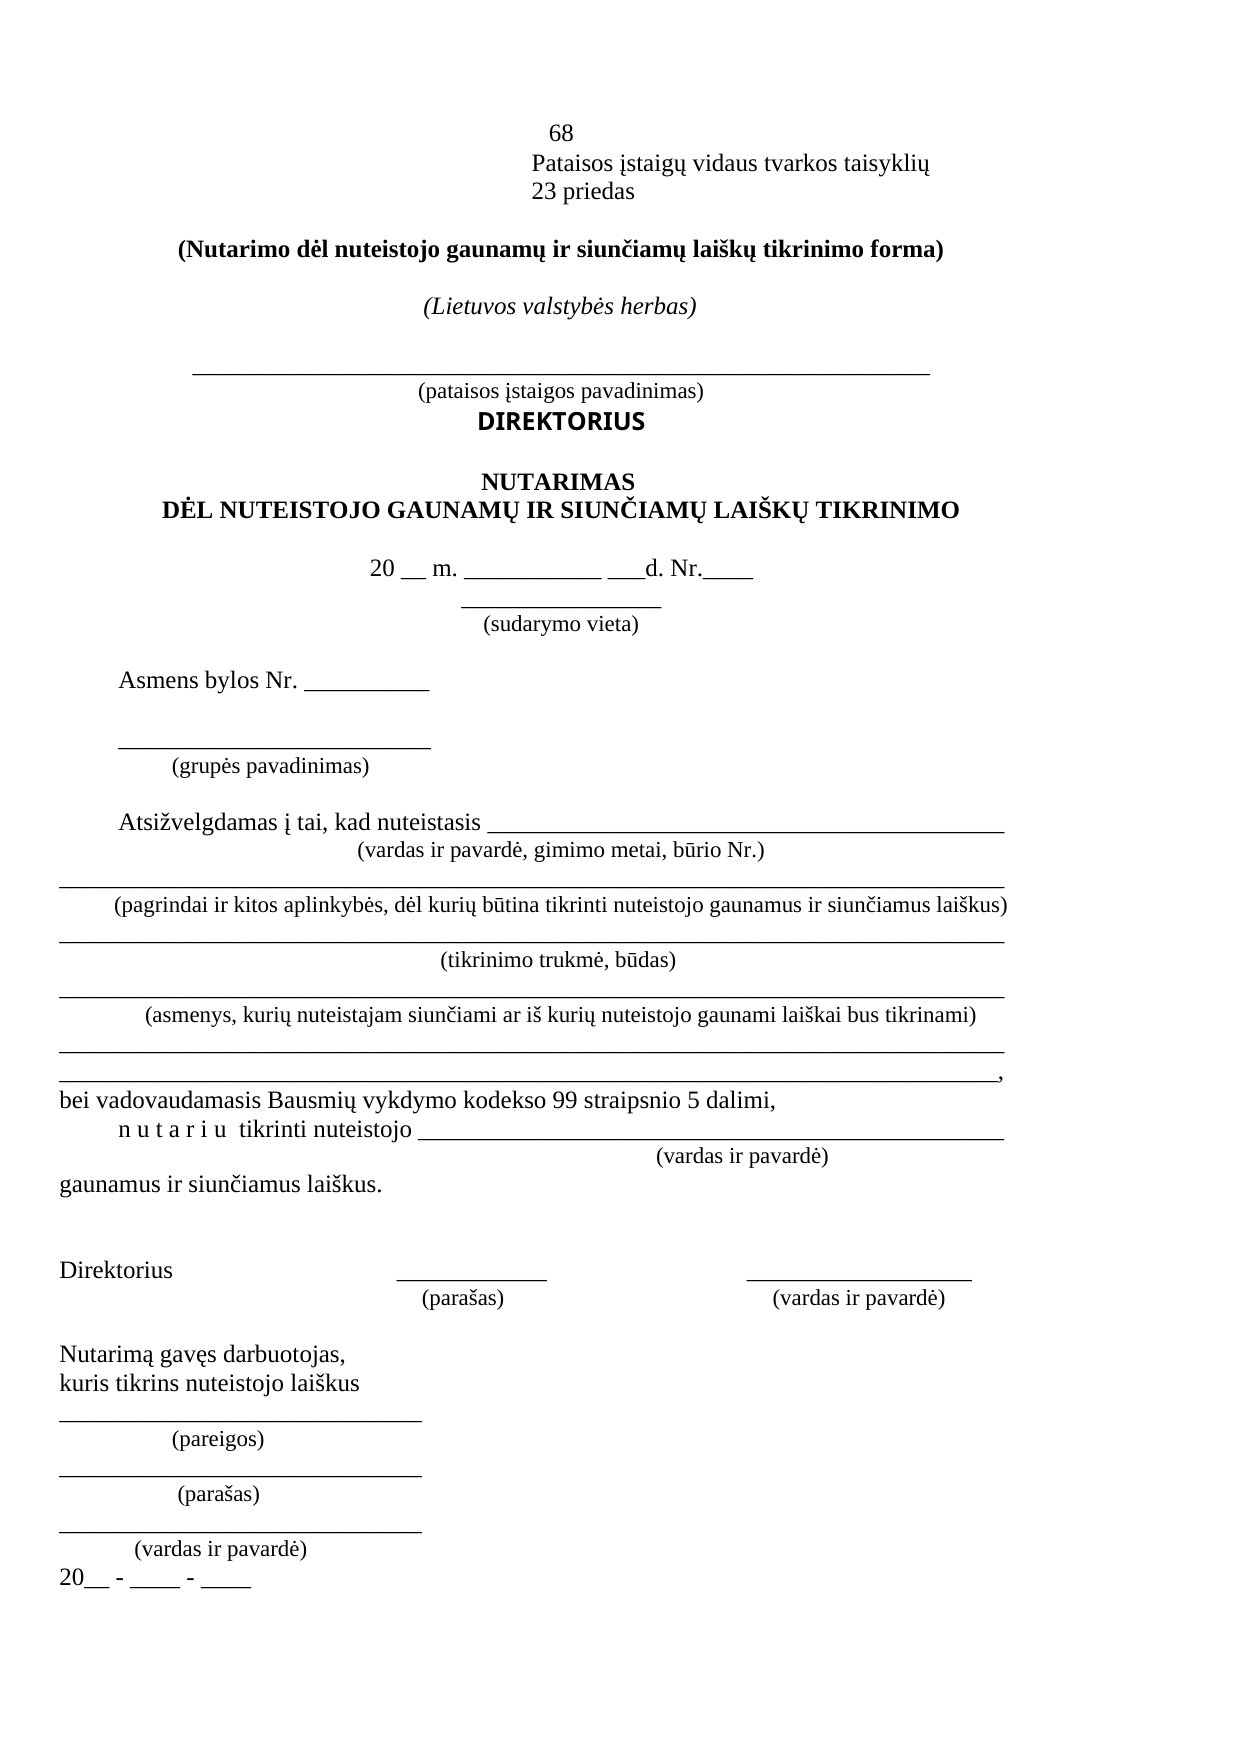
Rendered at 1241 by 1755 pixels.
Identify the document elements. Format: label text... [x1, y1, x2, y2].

text 20 __ m. ___________ ___d. Nr.____ [59, 553, 1063, 582]
text (Lietuvos valstybės herbas) [59, 291, 1063, 320]
text Asmens bylos Nr. __________ [59, 666, 1063, 694]
text (sudarymo vieta) [59, 611, 1063, 637]
text (pareigos) [172, 1425, 1063, 1451]
text (Nutarimo dėl nuteistojo gaunamų ir siunčiamų laiškų tikrinimo forma) [59, 234, 1063, 263]
text DIREKTORIUS [59, 404, 1063, 438]
text _ , [59, 1056, 1063, 1085]
text DĖL NUTEISTOJO GAUNAMŲ IR SIUNČIAMŲ LAIŠKŲ TIKRINIMO [59, 496, 1063, 524]
text (grupės pavadinimas) [172, 752, 1063, 778]
text ________________ [59, 582, 1063, 611]
text ___________________________________________________________ [59, 349, 1063, 378]
text _____________________________ [59, 1451, 1063, 1480]
text _ [59, 1027, 1063, 1056]
text gaunamus ir siunčiamus laiškus. [59, 1169, 1063, 1197]
text _________________________ [59, 723, 1063, 752]
text 23 priedas [531, 176, 1063, 205]
text (parašas) [59, 1480, 1063, 1507]
text (pataisos įstaigos pavadinimas) [59, 378, 1063, 404]
text (vardas ir pavardė, gimimo metai, būrio Nr.) [59, 836, 1063, 862]
text Nutarimą gavęs darbuotojas, [59, 1339, 1063, 1368]
text Pataisos įstaigų vidaus tvarkos taisyklių [531, 148, 1063, 176]
text 20__ - ____ - ____ [59, 1562, 1063, 1590]
text (parašas) (vardas ir pavardė) [422, 1284, 1063, 1310]
text Atsižvelgdamas į tai, kad nuteistasis [59, 807, 1063, 836]
text nutariu tikrinti nuteistojo [59, 1114, 1063, 1142]
text _ [59, 862, 1063, 891]
text NUTARIMAS [59, 467, 1063, 496]
text (vardas ir pavardė) [422, 1142, 1063, 1169]
text (pagrindai ir kitos aplinkybės, dėl kurių būtina tikrinti nuteistojo gaunamus ir siunčiamus laiškus) [59, 891, 1063, 917]
text _____________________________ [59, 1396, 1063, 1425]
text _ [59, 972, 1063, 1001]
text kuris tikrins nuteistojo laiškus [59, 1368, 1063, 1396]
text _____________________________ [59, 1507, 1063, 1535]
text bei vadovaudamasis Bausmių vykdymo kodekso 99 straipsnio 5 dalimi, [59, 1085, 1063, 1114]
text Direktorius ____________ __________________ [59, 1255, 1063, 1284]
text _ [59, 917, 1063, 946]
text (vardas ir pavardė) [134, 1535, 1063, 1562]
text (asmenys, kurių nuteistajam siunčiami ar iš kurių nuteistojo gaunami laiškai bus tikrinami) [59, 1001, 1063, 1027]
text (tikrinimo trukmė, būdas) [59, 946, 1063, 972]
